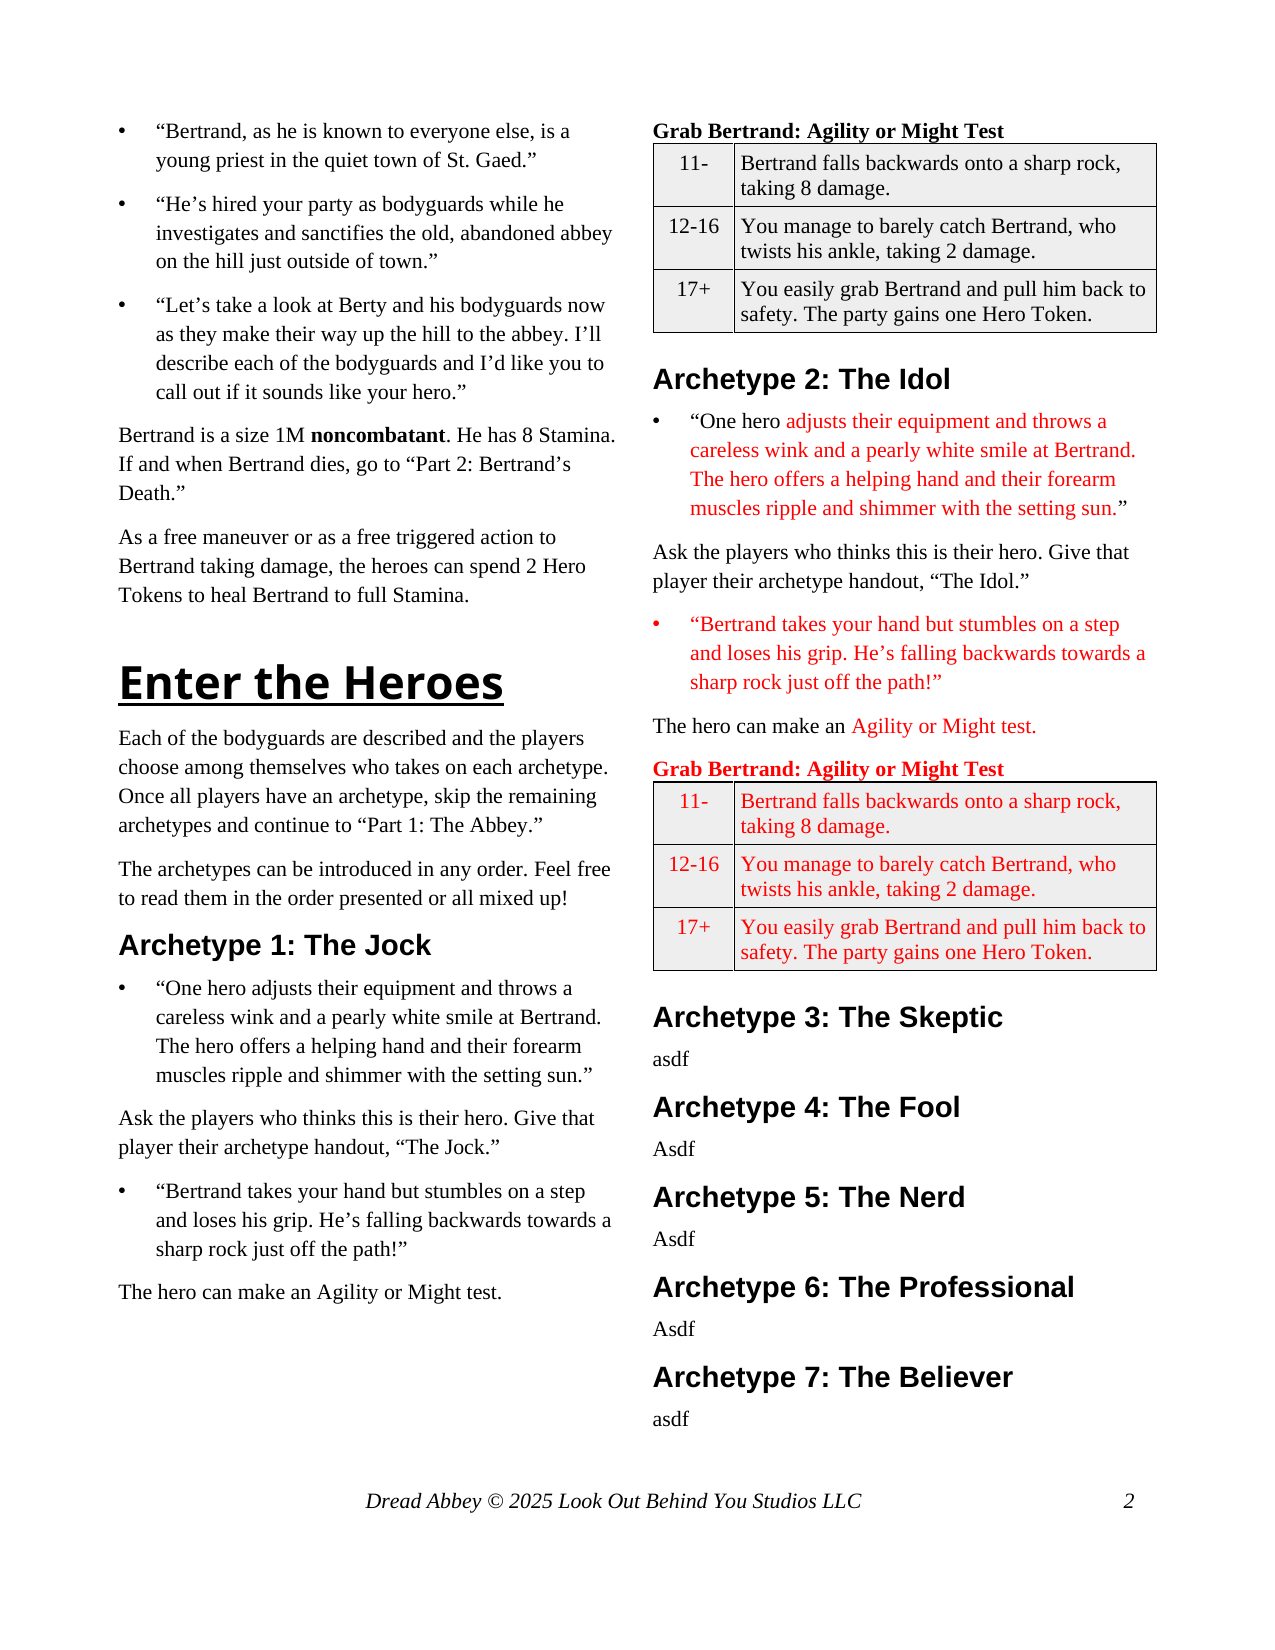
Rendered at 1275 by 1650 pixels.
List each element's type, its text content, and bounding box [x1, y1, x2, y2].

text asdf [652, 1406, 1157, 1432]
subtitle Archetype 4: The Fool [652, 1090, 1157, 1124]
subtitle Archetype 2: The Idol [652, 362, 1157, 396]
table_cell 17+ [654, 270, 733, 332]
text Asdf [652, 1316, 1157, 1342]
text Ask the players who thinks this is their hero. Give that player their archetype handout, “The Idol.” [652, 539, 1157, 593]
subtitle Archetype 7: The Believer [652, 1360, 1157, 1394]
subtitle Archetype 6: The Professional [652, 1270, 1157, 1304]
table_cell You manage to barely catch Bertrand, who twists his ankle, taking 2 damage. [735, 207, 1156, 269]
table_header Bertrand falls backwards onto a sharp rock, taking 8 damage. [735, 144, 1156, 206]
text The hero can make an Agility or Might test. [652, 713, 1157, 738]
list “One hero adjusts their equipment and throws a careless wink and a pearly white smile at Bertrand. The hero offers a helping hand and their forearm muscles ripple and shimmer with the setting sun.” [118, 975, 622, 1087]
table_cell 12-16 [654, 845, 733, 907]
table_cell You manage to barely catch Bertrand, who twists his ankle, taking 2 damage. [735, 845, 1156, 907]
list “Let’s take a look at Berty and his bodyguards now as they make their way up the hill to the abbey. I’ll describe each of the bodyguards and I’d like you to call out if it sounds like your hero.” [118, 292, 622, 404]
text Asdf [652, 1226, 1157, 1252]
text Each of the bodyguards are described and the players choose among themselves who takes on each archetype. Once all players have an archetype, skip the remaining archetypes and continue to “Part 1: The Abbey.” [118, 725, 622, 837]
list “Bertrand takes your hand but stumbles on a step and loses his grip. He’s falling backwards towards a sharp rock just off the path!” [118, 1178, 622, 1261]
text The archetypes can be introduced in any order. Feel free to read them in the order presented or all mixed up! [118, 856, 622, 910]
subtitle Archetype 3: The Skeptic [652, 1000, 1157, 1034]
list “Bertrand takes your hand but stumbles on a step and loses his grip. He’s falling backwards towards a sharp rock just off the path!” [652, 611, 1157, 694]
list “Bertrand, as he is known to everyone else, is a young priest in the quiet town of St. Gaed.” [118, 118, 622, 172]
text Bertrand is a size 1M noncombatant. He has 8 Stamina. If and when Bertrand dies, go to “Part 2: Bertrand’s Death.” [118, 422, 622, 506]
text asdf [652, 1046, 1157, 1072]
list “He’s hired your party as bodyguards while he investigates and sanctifies the old, abandoned abbey on the hill just outside of town.” [118, 191, 622, 274]
table_header 11- [654, 144, 733, 206]
text Grab Bertrand: Agility or Might Test [652, 756, 1157, 781]
text The hero can make an Agility or Might test. [118, 1279, 622, 1304]
table_header 11- [654, 783, 733, 844]
list “One hero adjusts their equipment and throws a careless wink and a pearly white smile at Bertrand. The hero offers a helping hand and their forearm muscles ripple and shimmer with the setting sun.” [652, 408, 1157, 520]
table_cell You easily grab Bertrand and pull him back to safety. The party gains one Hero Token. [735, 270, 1156, 332]
text Asdf [652, 1136, 1157, 1162]
text Ask the players who thinks this is their hero. Give that player their archetype handout, “The Jock.” [118, 1105, 622, 1159]
text Grab Bertrand: Agility or Might Test [652, 118, 1157, 143]
table_cell 17+ [654, 908, 733, 970]
table_header Bertrand falls backwards onto a sharp rock, taking 8 damage. [735, 783, 1156, 844]
table_cell 12-16 [654, 207, 733, 269]
subtitle Enter the Heroes [118, 650, 622, 713]
subtitle Archetype 5: The Nerd [652, 1180, 1157, 1214]
subtitle Archetype 1: The Jock [118, 928, 622, 962]
table_cell You easily grab Bertrand and pull him back to safety. The party gains one Hero Token. [735, 908, 1156, 970]
text As a free maneuver or as a free triggered action to Bertrand taking damage, the heroes can spend 2 Hero Tokens to heal Bertrand to full Stamina. [118, 524, 622, 607]
